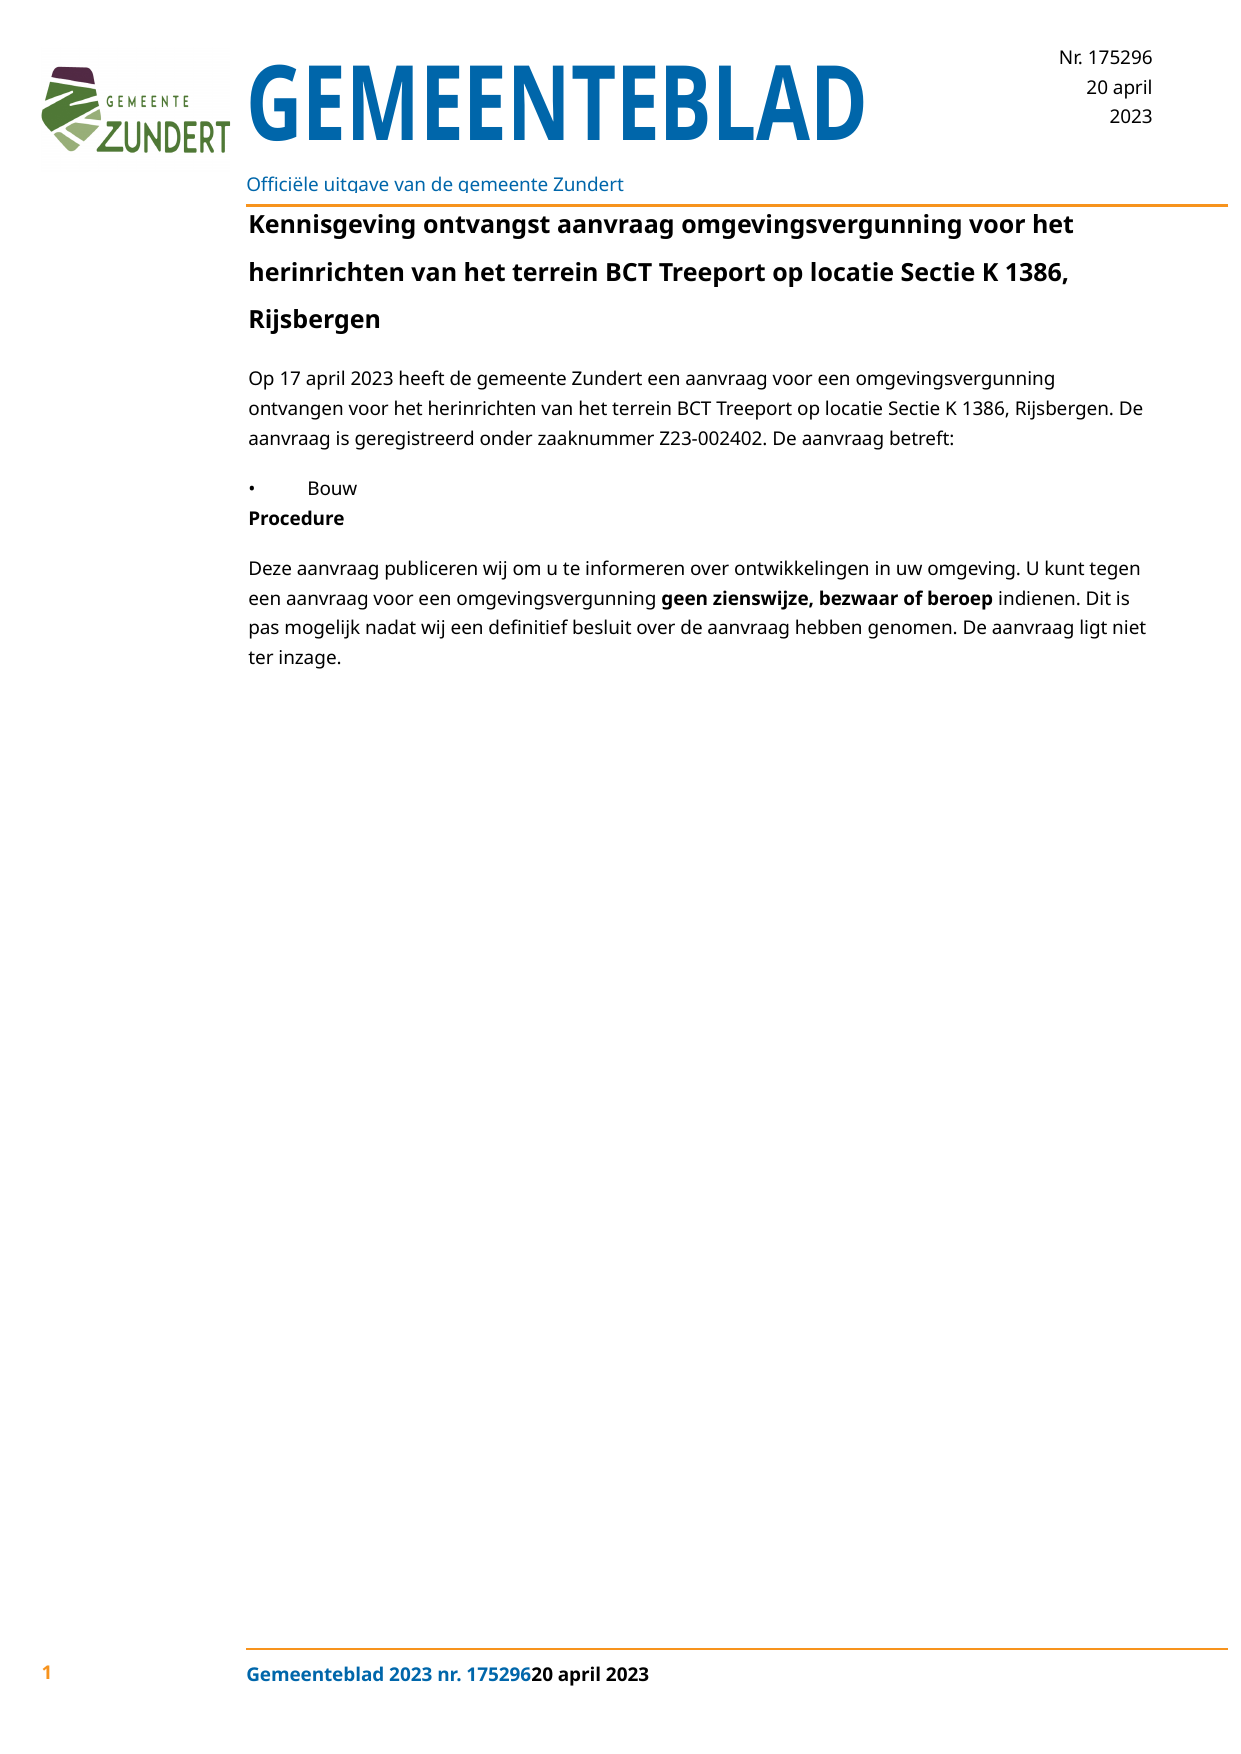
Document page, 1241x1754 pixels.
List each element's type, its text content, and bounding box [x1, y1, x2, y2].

picture [41, 47, 231, 172]
text Deze aanvraag publiceren wij om u te informeren over ontwikkelingen in uw omgeving. U kunt tegen een aanvraag voor een omgevingsvergunning geen zienswijze, bezwaar of beroep indienen. Dit is pas mogelijk nadat wij een definitief besluit over de aanvraag hebben genomen. De aanvraag ligt niet ter inzage. [248, 555, 1152, 669]
list Bouw [248, 475, 1152, 501]
text Op 17 april 2023 heeft de gemeente Zundert een aanvraag voor een omgevingsvergunning ontvangen voor het herinrichten van het terrein BCT Treeport op locatie Sectie K 1386, Rijsbergen. De aanvraag is geregistreerd onder zaaknummer Z23-002402. De aanvraag betreft: [248, 366, 1152, 450]
text Kennisgeving ontvangst aanvraag omgevingsvergunning voor het herinrichten van het terrein BCT Treeport op locatie Sectie K 1386, Rijsbergen [248, 207, 1152, 336]
text Procedure [248, 505, 1152, 530]
